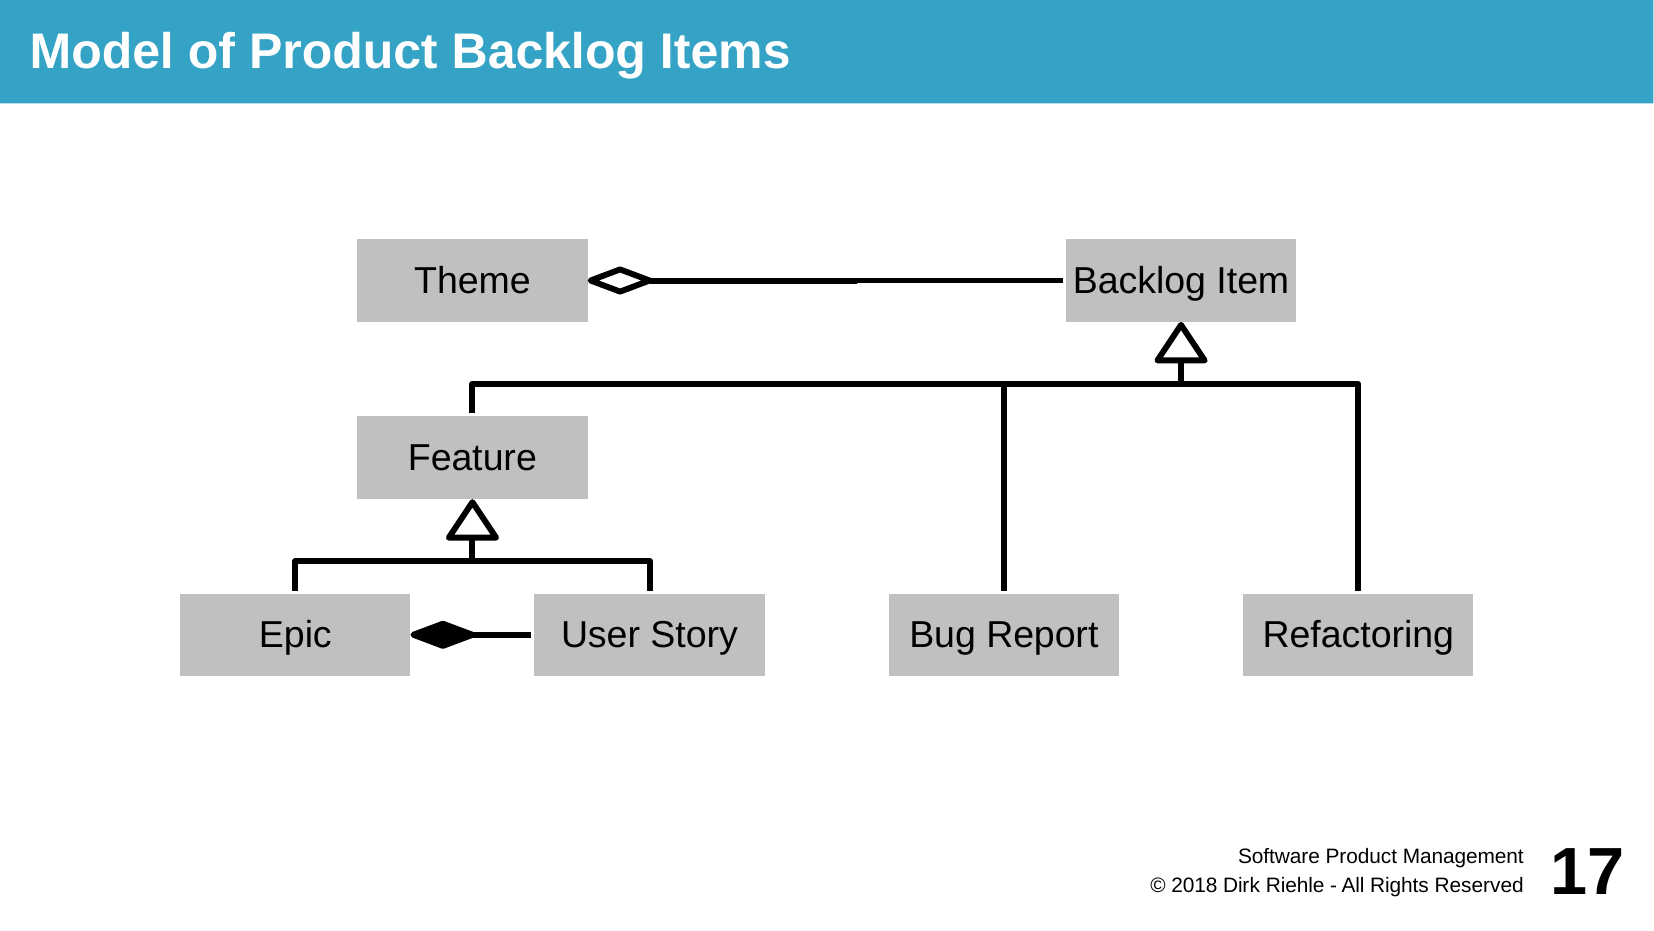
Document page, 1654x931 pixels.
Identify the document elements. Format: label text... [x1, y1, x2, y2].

text_box [448, 502, 497, 538]
text_box Epic [177, 590, 414, 680]
text_box [413, 623, 472, 646]
text_box [590, 269, 650, 292]
text_box Backlog Item [1062, 236, 1300, 325]
text_box Feature [354, 413, 591, 502]
text_box User Story [531, 590, 768, 680]
text_box [1157, 324, 1205, 361]
title Model of Product Backlog Items [0, 0, 1654, 104]
text_box Bug Report [885, 590, 1123, 680]
text_box Theme [354, 236, 591, 325]
text_box Refactoring [1240, 590, 1477, 680]
